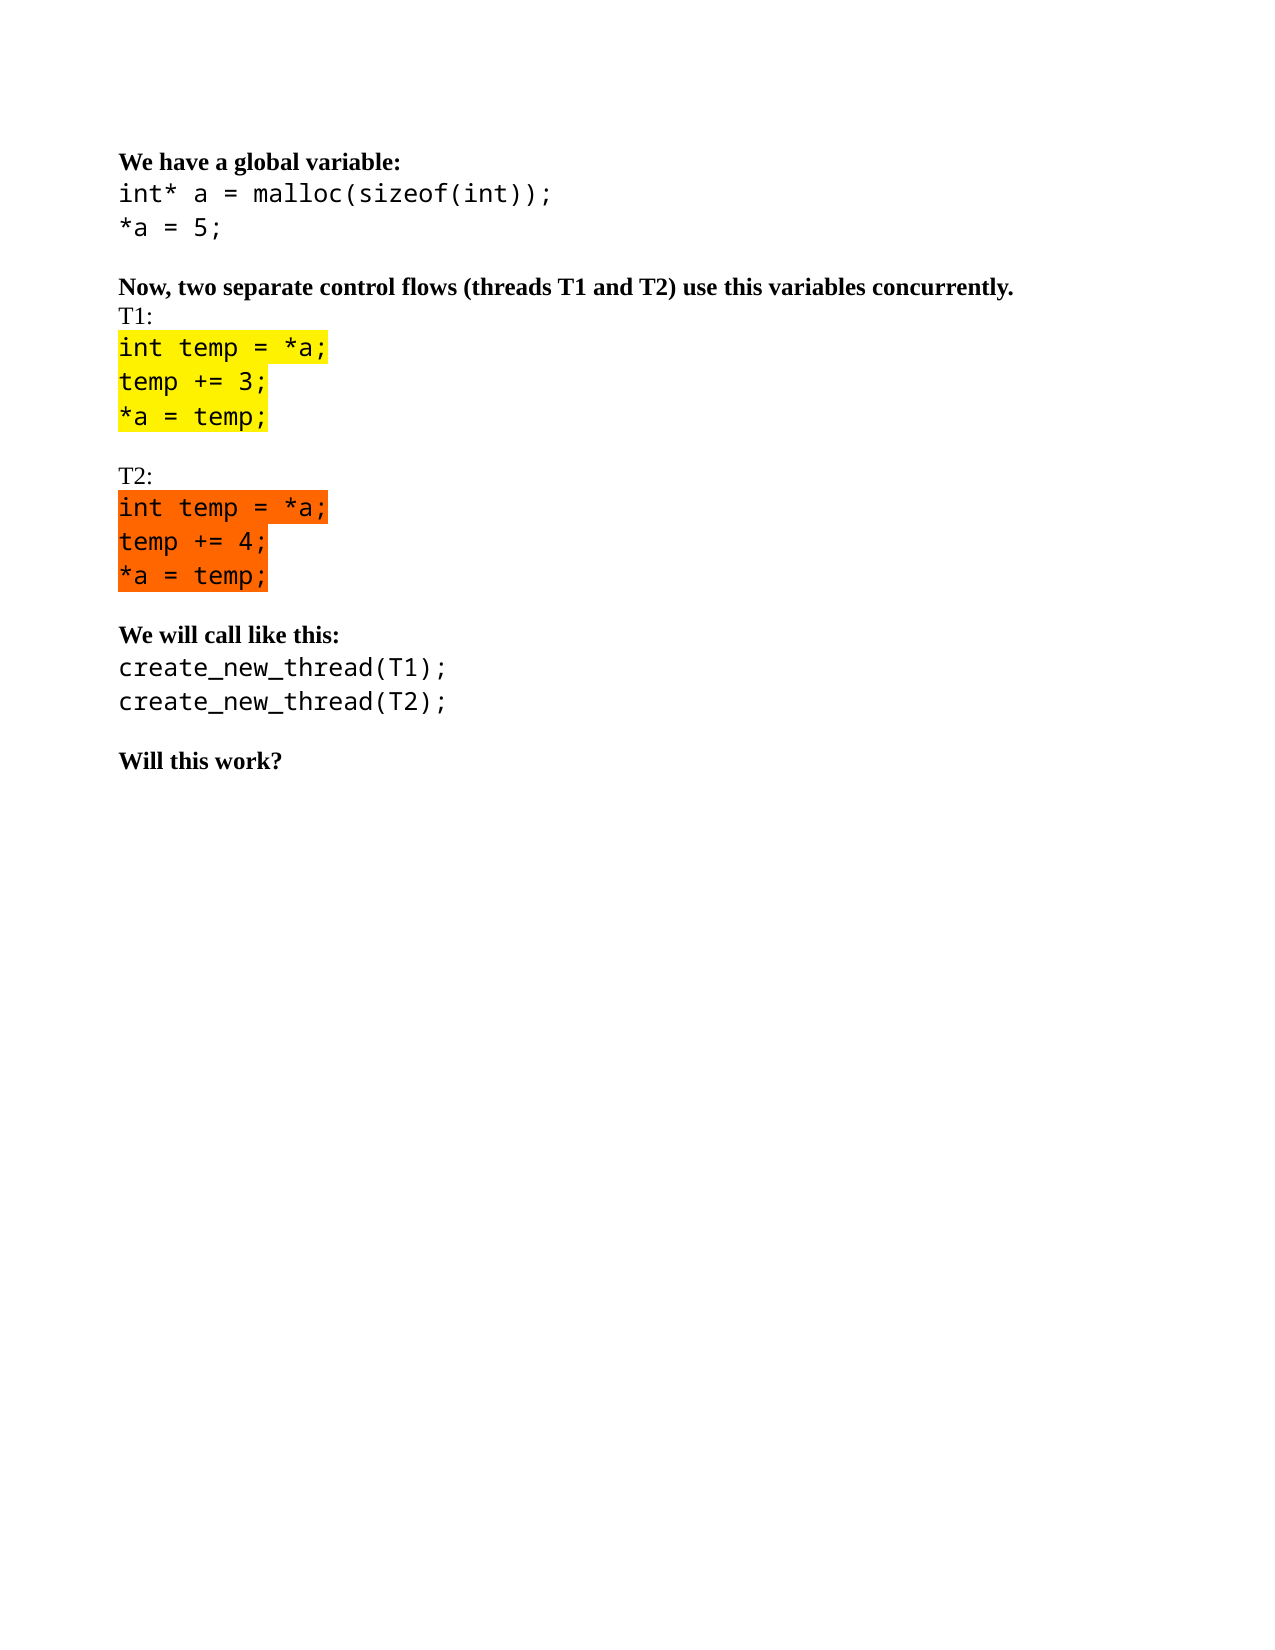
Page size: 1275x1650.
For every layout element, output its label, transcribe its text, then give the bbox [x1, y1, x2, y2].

text int temp = *a; [118, 490, 1157, 524]
text Will this work? [118, 746, 1157, 775]
text create_new_thread(T1); [118, 649, 1157, 683]
text int* a = malloc(sizeof(int)); [118, 176, 1157, 210]
text *a = temp; [118, 558, 1157, 592]
text Now, two separate control flows (threads T1 and T2) use this variables concurrently. [118, 272, 1157, 301]
text *a = temp; [118, 398, 1157, 432]
text *a = 5; [118, 210, 1157, 244]
text We will call like this: [118, 621, 1157, 649]
text T2: [118, 461, 1157, 490]
text temp += 4; [118, 524, 1157, 558]
text int temp = *a; [118, 330, 1157, 364]
text temp += 3; [118, 364, 1157, 398]
text create_new_thread(T2); [118, 683, 1157, 717]
text T1: [118, 301, 1157, 330]
text We have a global variable: [118, 147, 1157, 176]
